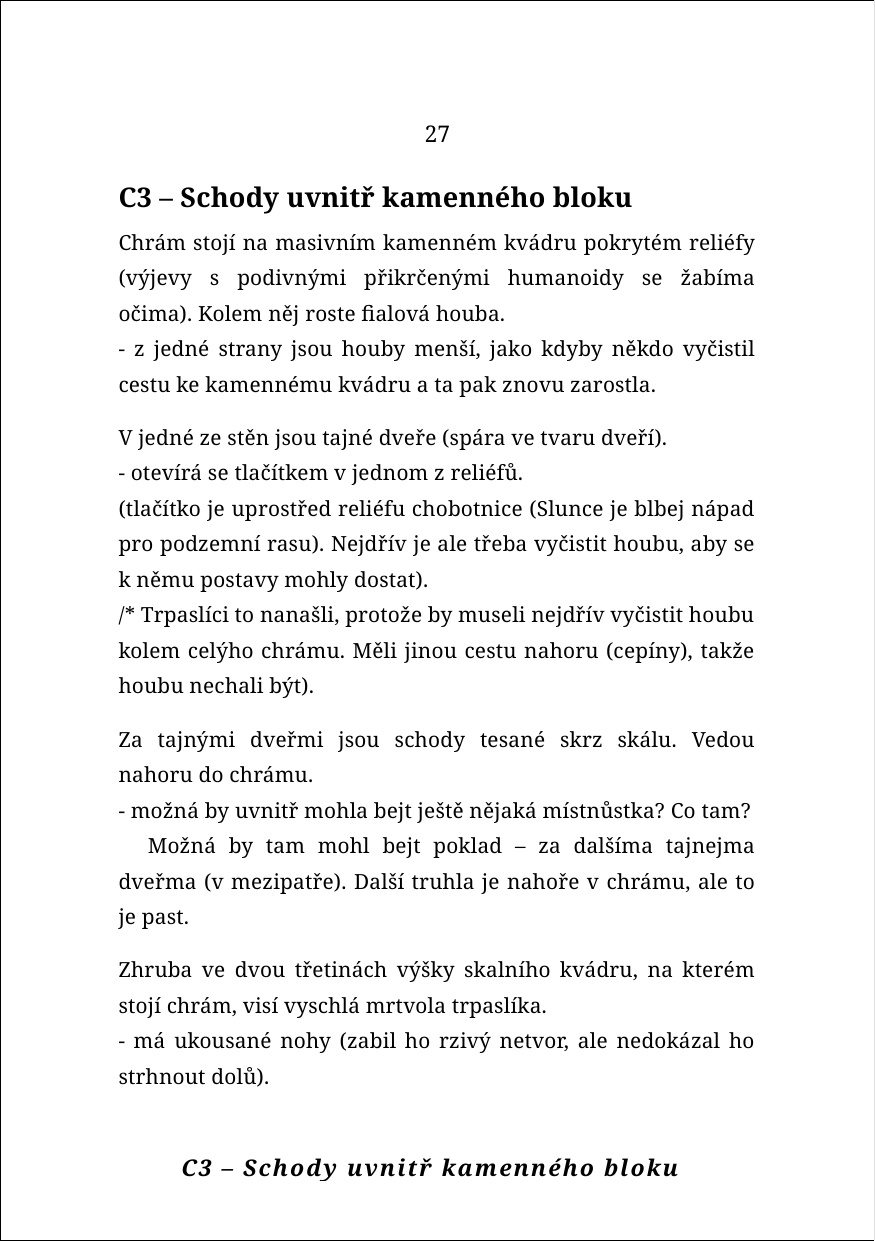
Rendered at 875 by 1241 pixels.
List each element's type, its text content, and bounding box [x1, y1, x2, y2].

text Zhruba ve dvou třetinách výšky skalního kvádru, na kterém stojí chrám, visí vyschlá mrtvola trpaslíka. - má ukousané nohy (zabil ho rzivý netvor, ale nedokázal ho strhnout dolů). [118, 956, 756, 1091]
text V jedné ze stěn jsou tajné dveře (spára ve tvaru dveří). - otevírá se tlačítkem v jednom z reliéfů. (tlačítko je uprostřed reliéfu chobotnice (Slunce je blbej nápad pro podzemní rasu). Nejdřív je ale třeba vyčistit houbu, aby se k němu postavy mohly dostat). /* Trpaslíci to nanašli, protože by museli nejdřív vyčistit houbu kolem celýho chrámu. Měli jinou cestu nahoru (cepíny), takže houbu nechali být). [118, 423, 756, 700]
subtitle C3 – Schody uvnitř kamenného bloku [118, 179, 756, 216]
text Za tajnými dveřmi jsou schody tesané skrz skálu. Vedou nahoru do chrámu. - možná by uvnitř mohla bejt ještě nějaká místnůstka? Co tam? Možná by tam mohl bejt poklad – za dalšíma tajnejma dveřma (v mezipatře). Další truhla je nahoře v chrámu, ale to je past. [118, 725, 756, 931]
text Chrám stojí na masivním kamenném kvádru pokrytém reliéfy (výjevy s podivnými přikrčenými humanoidy se žabíma očima). Kolem něj roste fialová houba. - z jedné strany jsou houby menší, jako kdyby někdo vyčistil cestu ke kamennému kvádru a ta pak znovu zarostla. [118, 228, 756, 398]
